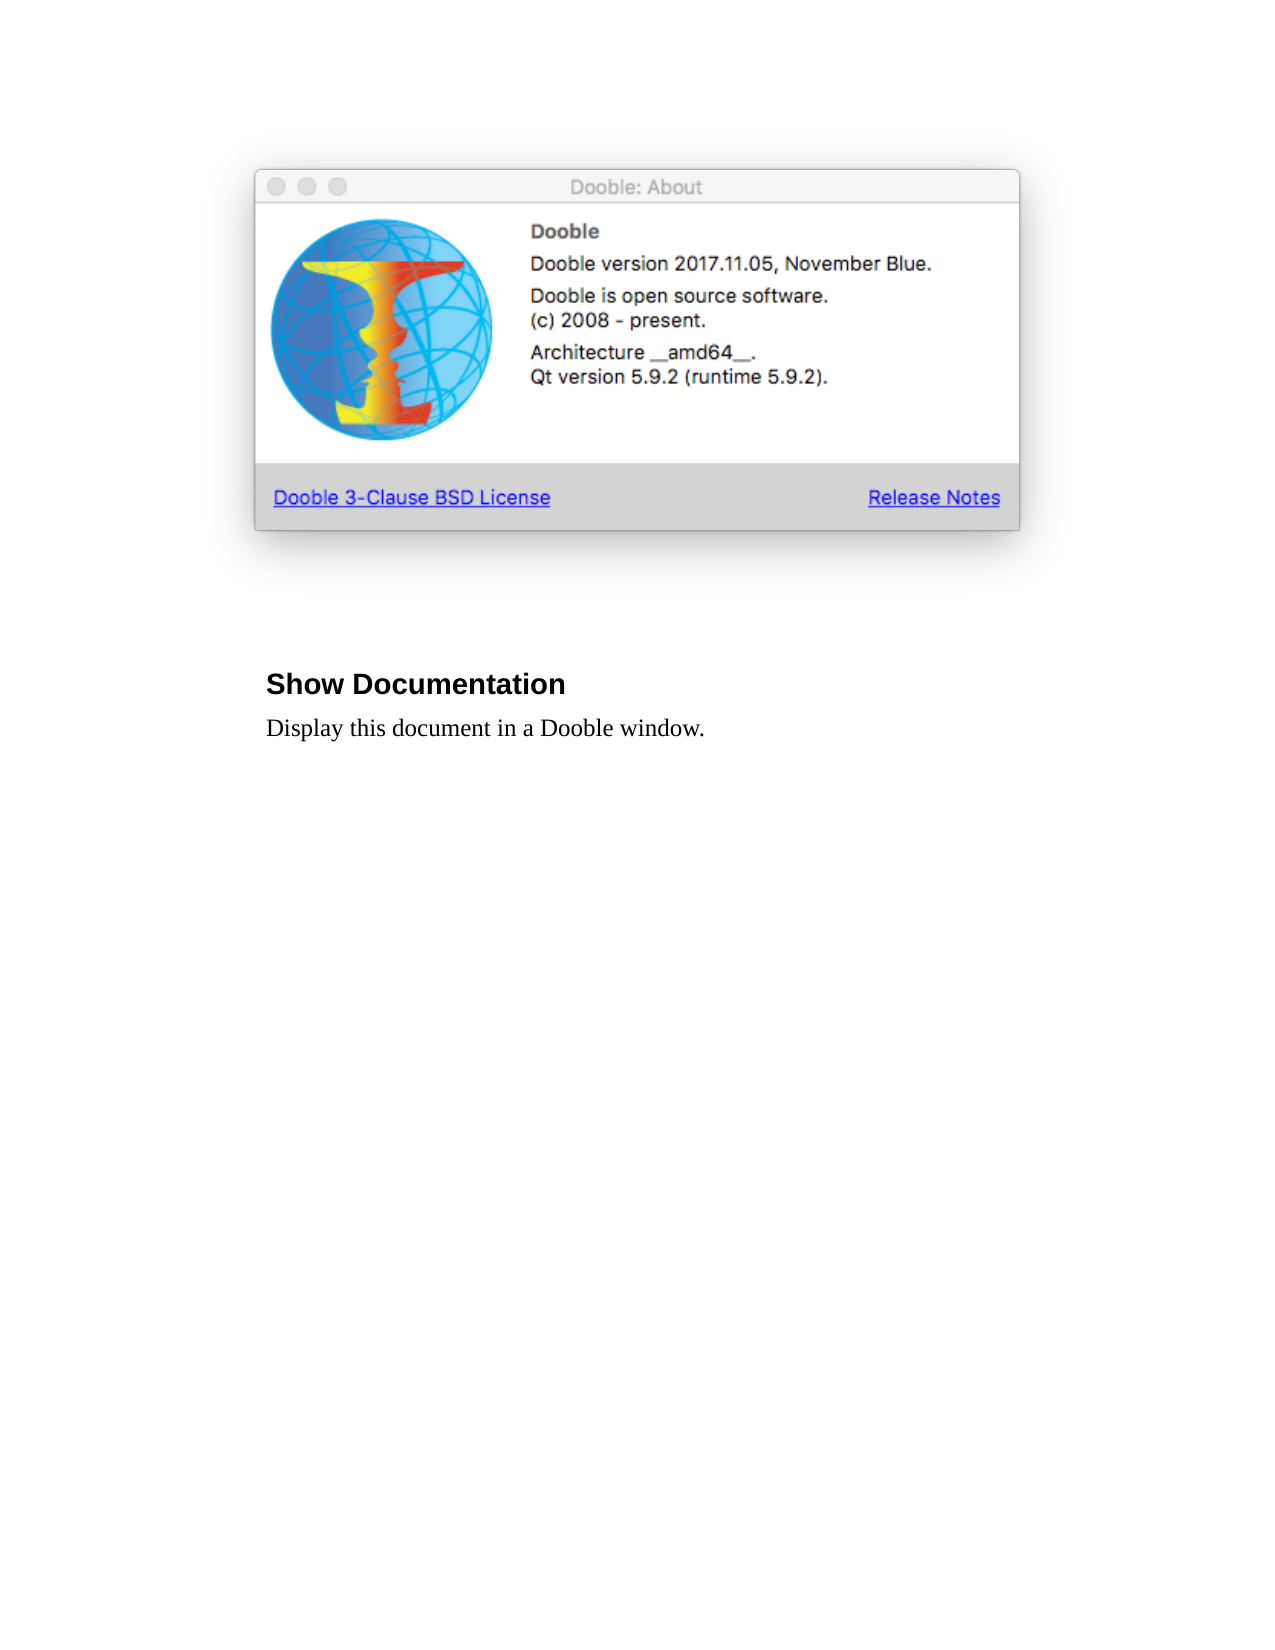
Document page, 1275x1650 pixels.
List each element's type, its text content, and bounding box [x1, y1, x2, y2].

subtitle Show Documentation [266, 667, 1157, 701]
picture [192, 118, 1083, 607]
text Display this document in a Dooble window. [266, 713, 1157, 742]
